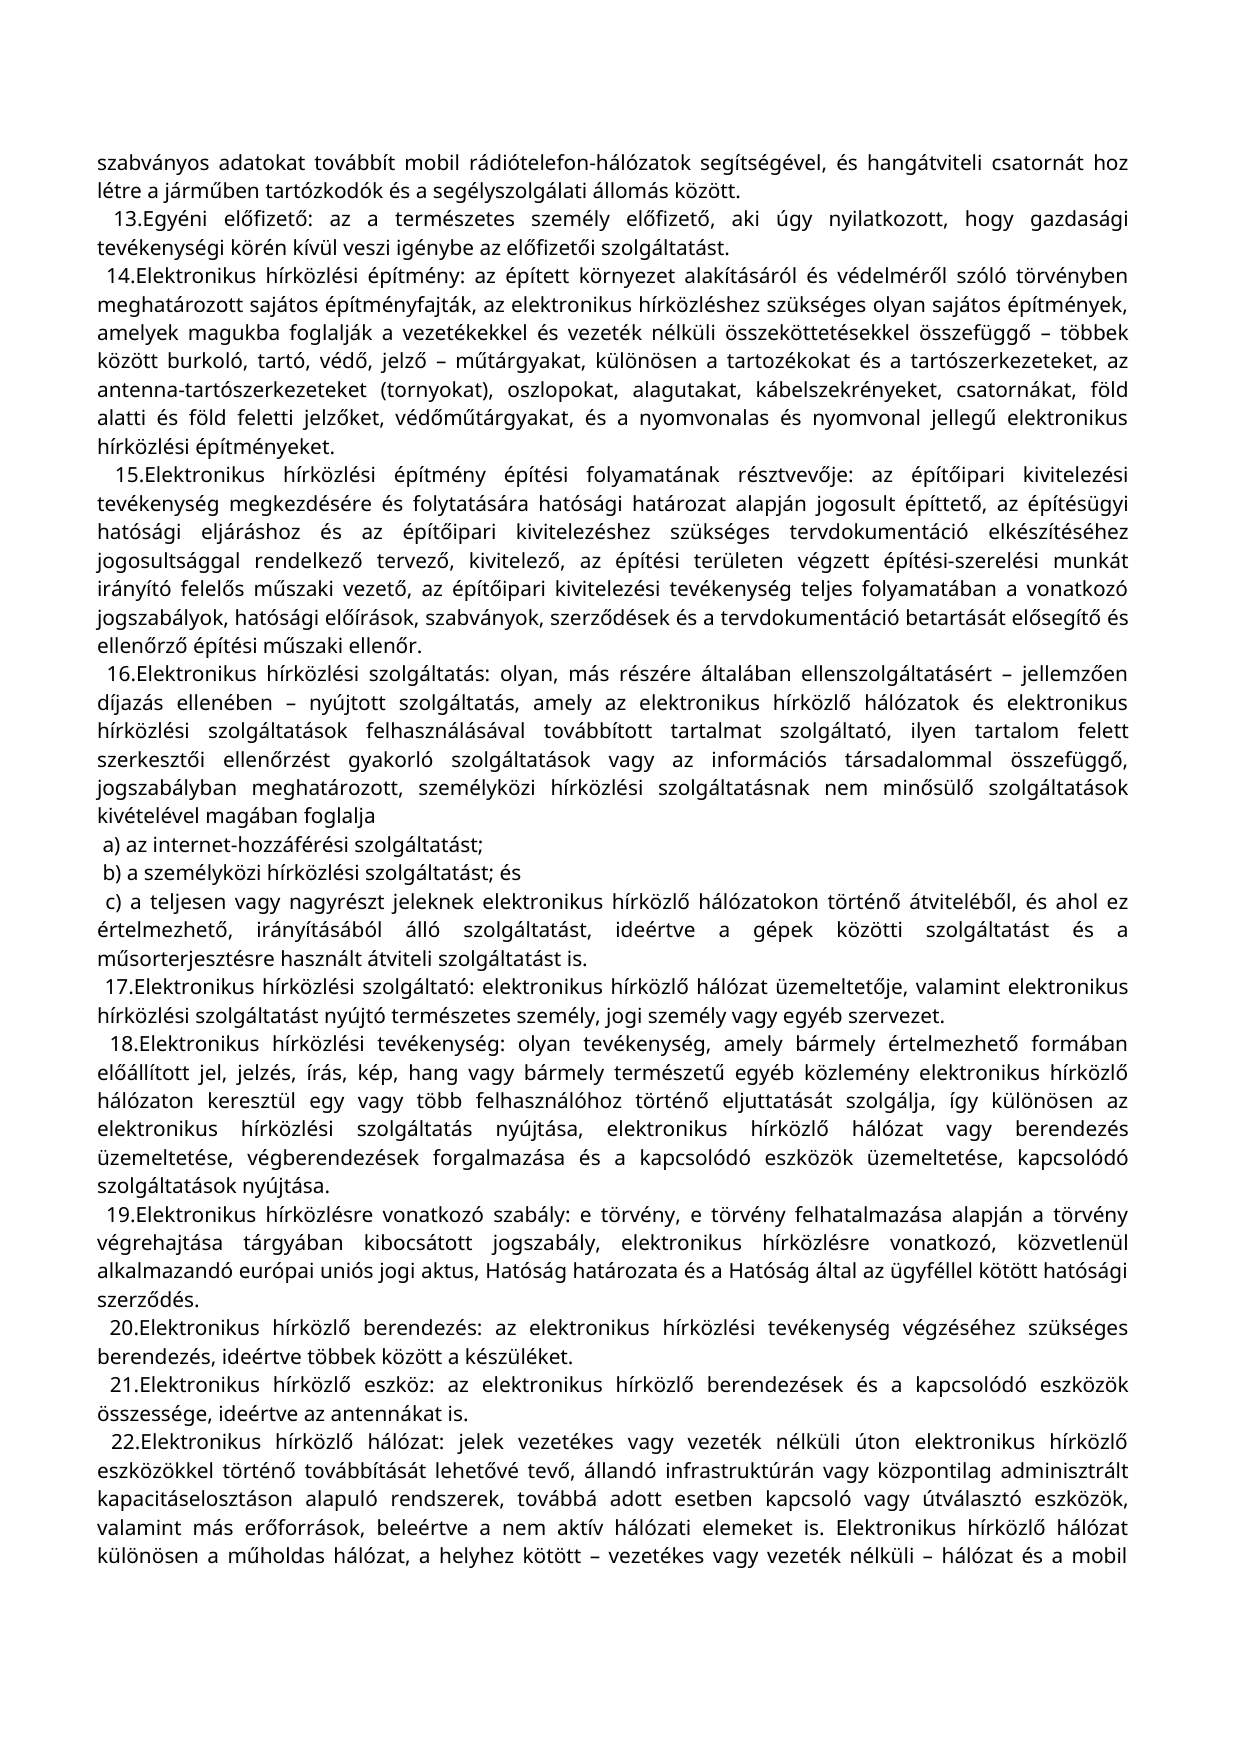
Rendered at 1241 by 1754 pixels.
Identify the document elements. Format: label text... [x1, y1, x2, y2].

text 16.Elektronikus hírközlési szolgáltatás: olyan, más részére általában ellenszolgáltatásért – jellemzően díjazás ellenében – nyújtott szolgáltatás, amely az elektronikus hírközlő hálózatok és elektronikus hírközlési szolgáltatások felhasználásával továbbított tartalmat szolgáltató, ilyen tartalom felett szerkesztői ellenőrzést gyakorló szolgáltatások vagy az információs társadalommal összefüggő, jogszabályban meghatározott, személyközi hírközlési szolgáltatásnak nem minősülő szolgáltatások kivételével magában foglalja [97, 659, 1130, 830]
text a) az internet-hozzáférési szolgáltatást; [97, 830, 1130, 858]
text 20.Elektronikus hírközlő berendezés: az elektronikus hírközlési tevékenység végzéséhez szükséges berendezés, ideértve többek között a készüléket. [97, 1313, 1130, 1370]
text 18.Elektronikus hírközlési tevékenység: olyan tevékenység, amely bármely értelmezhető formában előállított jel, jelzés, írás, kép, hang vagy bármely természetű egyéb közlemény elektronikus hírközlő hálózaton keresztül egy vagy több felhasználóhoz történő eljuttatását szolgálja, így különösen az elektronikus hírközlési szolgáltatás nyújtása, elektronikus hírközlő hálózat vagy berendezés üzemeltetése, végberendezések forgalmazása és a kapcsolódó eszközök üzemeltetése, kapcsolódó szolgáltatások nyújtása. [97, 1029, 1130, 1200]
text b) a személyközi hírközlési szolgáltatást; és [97, 858, 1130, 887]
text 21.Elektronikus hírközlő eszköz: az elektronikus hírközlő berendezések és a kapcsolódó eszközök összessége, ideértve az antennákat is. [97, 1370, 1130, 1427]
text 14.Elektronikus hírközlési építmény: az épített környezet alakításáról és védelméről szóló törvényben meghatározott sajátos építményfajták, az elektronikus hírközléshez szükséges olyan sajátos építmények, amelyek magukba foglalják a vezetékekkel és vezeték nélküli összeköttetésekkel összefüggő – többek között burkoló, tartó, védő, jelző – műtárgyakat, különösen a tartozékokat és a tartószerkezeteket, az antenna-tartószerkezeteket (tornyokat), oszlopokat, alagutakat, kábelszekrényeket, csatornákat, föld alatti és föld feletti jelzőket, védőműtárgyakat, és a nyomvonalas és nyomvonal jellegű elektronikus hírközlési építményeket. [97, 261, 1130, 460]
text 22.Elektronikus hírközlő hálózat: jelek vezetékes vagy vezeték nélküli úton elektronikus hírközlő eszközökkel történő továbbítását lehetővé tevő, állandó infrastruktúrán vagy központilag adminisztrált kapacitáselosztáson alapuló rendszerek, továbbá adott esetben kapcsoló vagy útválasztó eszközök, valamint más erőforrások, beleértve a nem aktív hálózati elemeket is. Elektronikus hírközlő hálózat különösen a műholdas hálózat, a helyhez kötött – vezetékes vagy vezeték nélküli – hálózat és a mobil [97, 1427, 1130, 1569]
text c) a teljesen vagy nagyrészt jeleknek elektronikus hírközlő hálózatokon történő átviteléből, és ahol ez értelmezhető, irányításából álló szolgáltatást, ideértve a gépek közötti szolgáltatást és a műsorterjesztésre használt átviteli szolgáltatást is. [97, 887, 1130, 972]
text 19.Elektronikus hírközlésre vonatkozó szabály: e törvény, e törvény felhatalmazása alapján a törvény végrehajtása tárgyában kibocsátott jogszabály, elektronikus hírközlésre vonatkozó, közvetlenül alkalmazandó európai uniós jogi aktus, Hatóság határozata és a Hatóság által az ügyféllel kötött hatósági szerződés. [97, 1200, 1130, 1313]
text 15.Elektronikus hírközlési építmény építési folyamatának résztvevője: az építőipari kivitelezési tevékenység megkezdésére és folytatására hatósági határozat alapján jogosult építtető, az építésügyi hatósági eljáráshoz és az építőipari kivitelezéshez szükséges tervdokumentáció elkészítéséhez jogosultsággal rendelkező tervező, kivitelező, az építési területen végzett építési-szerelési munkát irányító felelős műszaki vezető, az építőipari kivitelezési tevékenység teljes folyamatában a vonatkozó jogszabályok, hatósági előírások, szabványok, szerződések és a tervdokumentáció betartását elősegítő és ellenőrző építési műszaki ellenőr. [97, 460, 1130, 659]
text szabványos adatokat továbbít mobil rádiótelefon-hálózatok segítségével, és hangátviteli csatornát hoz létre a járműben tartózkodók és a segélyszolgálati állomás között. [97, 148, 1130, 204]
text 17.Elektronikus hírközlési szolgáltató: elektronikus hírközlő hálózat üzemeltetője, valamint elektronikus hírközlési szolgáltatást nyújtó természetes személy, jogi személy vagy egyéb szervezet. [97, 972, 1130, 1029]
text 13.Egyéni előfizető: az a természetes személy előfizető, aki úgy nyilatkozott, hogy gazdasági tevékenységi körén kívül veszi igénybe az előfizetői szolgáltatást. [97, 204, 1130, 261]
